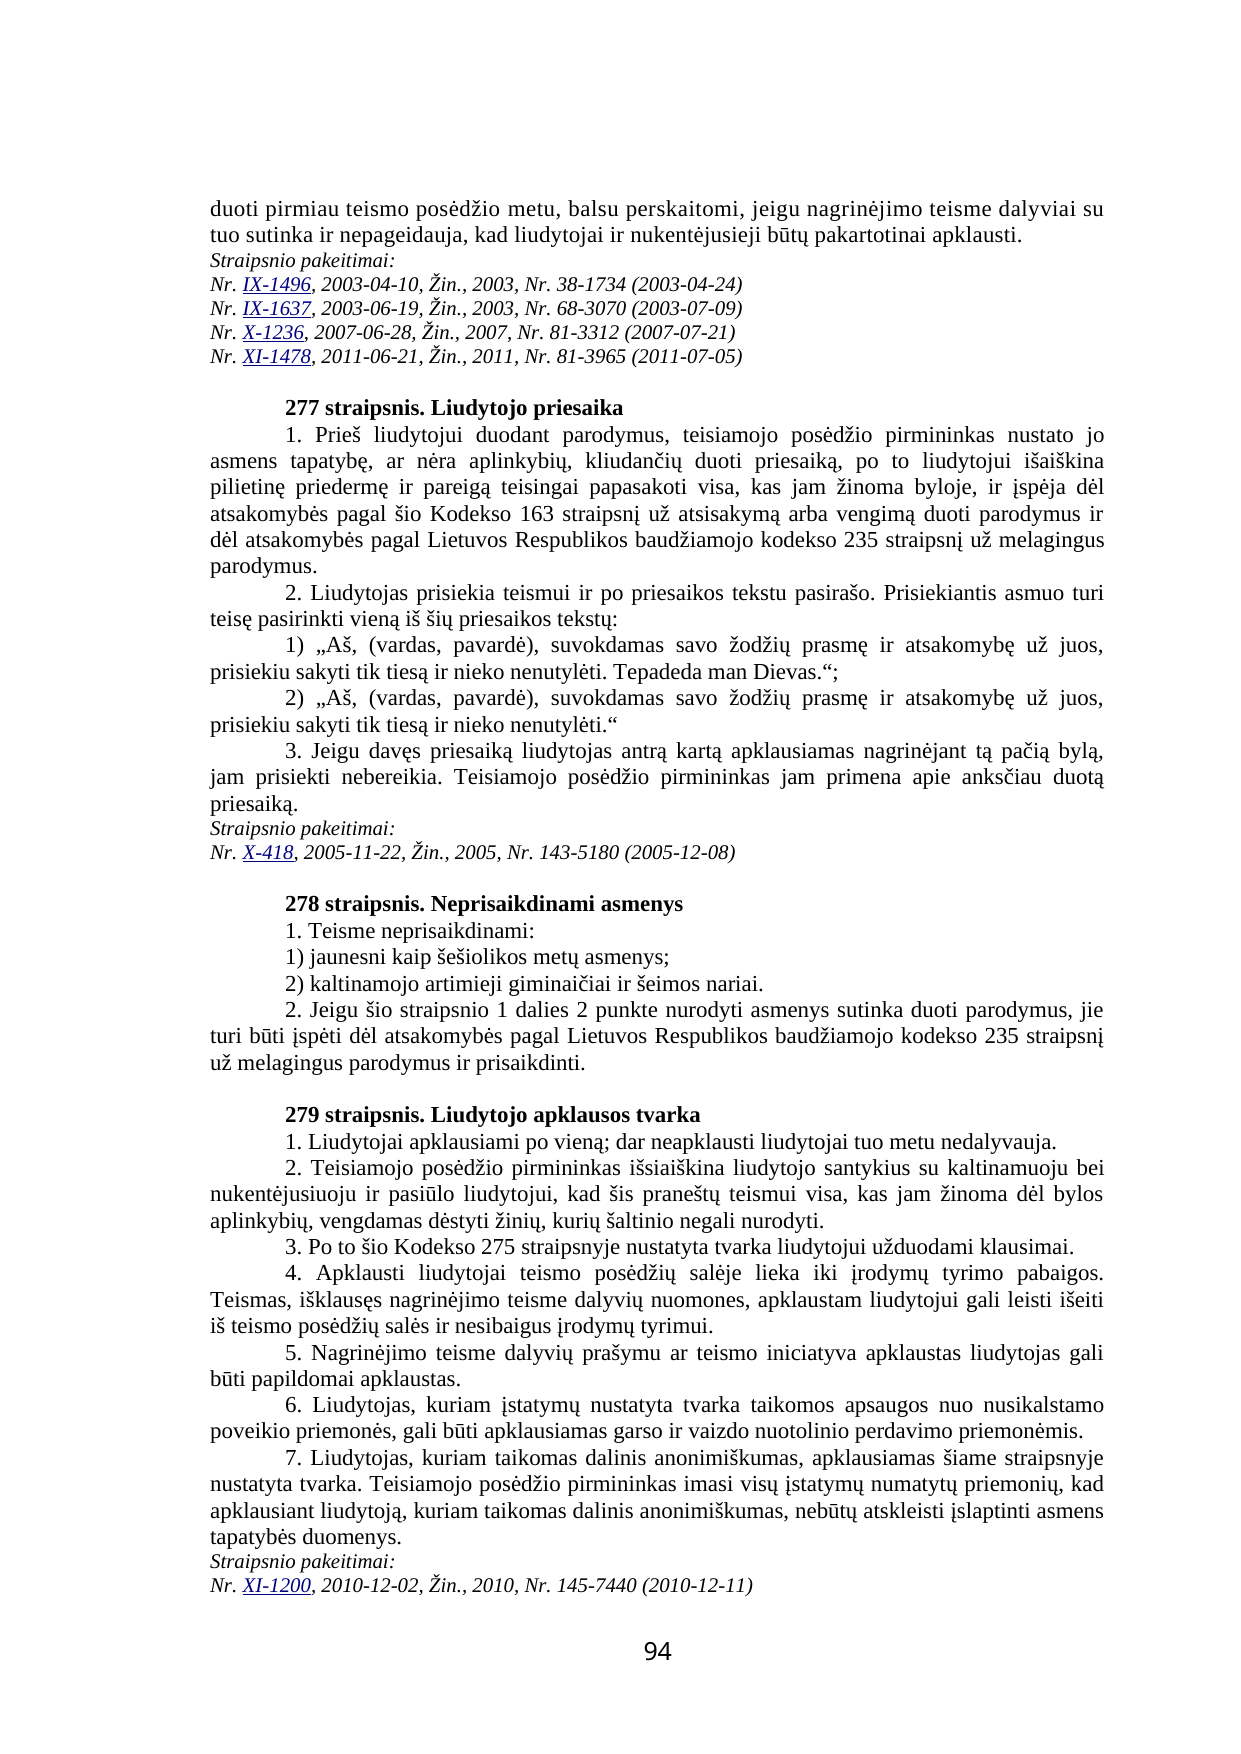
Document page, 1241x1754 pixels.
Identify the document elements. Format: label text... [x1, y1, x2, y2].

text 2) kaltinamojo artimieji giminaičiai ir šeimos nariai. [210, 969, 1106, 996]
text Nr. X-418, 2005-11-22, Žin., 2005, Nr. 143-5180 (2005-12-08) [210, 840, 1106, 864]
text Nr. X-1236, 2007-06-28, Žin., 2007, Nr. 81-3312 (2007-07-21) [210, 320, 1106, 344]
text 3. Po to šio Kodekso 275 straipsnyje nustatyta tvarka liudytojui užduodami klausimai. [210, 1233, 1106, 1259]
text 5. Nagrinėjimo teisme dalyvių prašymu ar teismo iniciatyva apklaustas liudytojas gali būti papildomai apklaustas. [210, 1338, 1106, 1391]
text Nr. XI-1478, 2011-06-21, Žin., 2011, Nr. 81-3965 (2011-07-05) [210, 344, 1106, 368]
text Nr. IX-1496, 2003-04-10, Žin., 2003, Nr. 38-1734 (2003-04-24) [210, 272, 1106, 296]
text duoti pirmiau teismo posėdžio metu, balsu perskaitomi, jeigu nagrinėjimo teisme dalyviai su tuo sutinka ir nepageidauja, kad liudytojai ir nukentėjusieji būtų pakartotinai apklausti. [210, 195, 1106, 248]
text 1. Liudytojai apklausiami po vieną; dar neapklausti liudytojai tuo metu nedalyvauja. [210, 1128, 1106, 1154]
text 2. Teisiamojo posėdžio pirmininkas išsiaiškina liudytojo santykius su kaltinamuoju bei nukentėjusiuoju ir pasiūlo liudytojui, kad šis praneštų teismui visa, kas jam žinoma dėl bylos aplinkybių, vengdamas dėstyti žinių, kurių šaltinio negali nurodyti. [210, 1154, 1106, 1233]
text Straipsnio pakeitimai: [210, 816, 1106, 840]
text 1) „Aš, (vardas, pavardė), suvokdamas savo žodžių prasmę ir atsakomybę už juos, prisiekiu sakyti tik tiesą ir nieko nenutylėti. Tepadeda man Dievas.“; [210, 632, 1106, 684]
text 3. Jeigu davęs priesaiką liudytojas antrą kartą apklausiamas nagrinėjant tą pačią bylą, jam prisiekti nebereikia. Teisiamojo posėdžio pirmininkas jam primena apie anksčiau duotą priesaiką. [210, 737, 1106, 816]
text 2. Liudytojas prisiekia teismui ir po priesaikos tekstu pasirašo. Prisiekiantis asmuo turi teisę pasirinkti vieną iš šių priesaikos tekstų: [210, 579, 1106, 632]
text 1. Teisme neprisaikdinami: [210, 917, 1106, 943]
text Nr. XI-1200, 2010-12-02, Žin., 2010, Nr. 145-7440 (2010-12-11) [210, 1573, 1106, 1597]
text 278 straipsnis. Neprisaikdinami asmenys [210, 891, 1106, 917]
text Straipsnio pakeitimai: [210, 248, 1106, 272]
text 1. Prieš liudytojui duodant parodymus, teisiamojo posėdžio pirmininkas nustato jo asmens tapatybę, ar nėra aplinkybių, kliudančių duoti priesaiką, po to liudytojui išaiškina pilietinę priedermę ir pareigą teisingai papasakoti visa, kas jam žinoma byloje, ir įspėja dėl atsakomybės pagal šio Kodekso 163 straipsnį už atsisakymą arba vengimą duoti parodymus ir dėl atsakomybės pagal Lietuvos Respublikos baudžiamojo kodekso 235 straipsnį už melagingus parodymus. [210, 421, 1106, 579]
text 279 straipsnis. Liudytojo apklausos tvarka [210, 1101, 1106, 1128]
text 7. Liudytojas, kuriam taikomas dalinis anonimiškumas, apklausiamas šiame straipsnyje nustatyta tvarka. Teisiamojo posėdžio pirmininkas imasi visų įstatymų numatytų priemonių, kad apklausiant liudytoją, kuriam taikomas dalinis anonimiškumas, nebūtų atskleisti įslaptinti asmens tapatybės duomenys. [210, 1444, 1106, 1549]
text 6. Liudytojas, kuriam įstatymų nustatyta tvarka taikomos apsaugos nuo nusikalstamo poveikio priemonės, gali būti apklausiamas garso ir vaizdo nuotolinio perdavimo priemonėmis. [210, 1391, 1106, 1444]
text Straipsnio pakeitimai: [210, 1549, 1106, 1573]
text 4. Apklausti liudytojai teismo posėdžių salėje lieka iki įrodymų tyrimo pabaigos. Teismas, išklausęs nagrinėjimo teisme dalyvių nuomones, apklaustam liudytojui gali leisti išeiti iš teismo posėdžių salės ir nesibaigus įrodymų tyrimui. [210, 1259, 1106, 1338]
text 2. Jeigu šio straipsnio 1 dalies 2 punkte nurodyti asmenys sutinka duoti parodymus, jie turi būti įspėti dėl atsakomybės pagal Lietuvos Respublikos baudžiamojo kodekso 235 straipsnį už melagingus parodymus ir prisaikdinti. [210, 996, 1106, 1075]
text 277 straipsnis. Liudytojo priesaika [210, 394, 1106, 421]
text 2) „Aš, (vardas, pavardė), suvokdamas savo žodžių prasmę ir atsakomybę už juos, prisiekiu sakyti tik tiesą ir nieko nenutylėti.“ [210, 684, 1106, 737]
text 1) jaunesni kaip šešiolikos metų asmenys; [210, 943, 1106, 969]
text Nr. IX-1637, 2003-06-19, Žin., 2003, Nr. 68-3070 (2003-07-09) [210, 296, 1106, 320]
